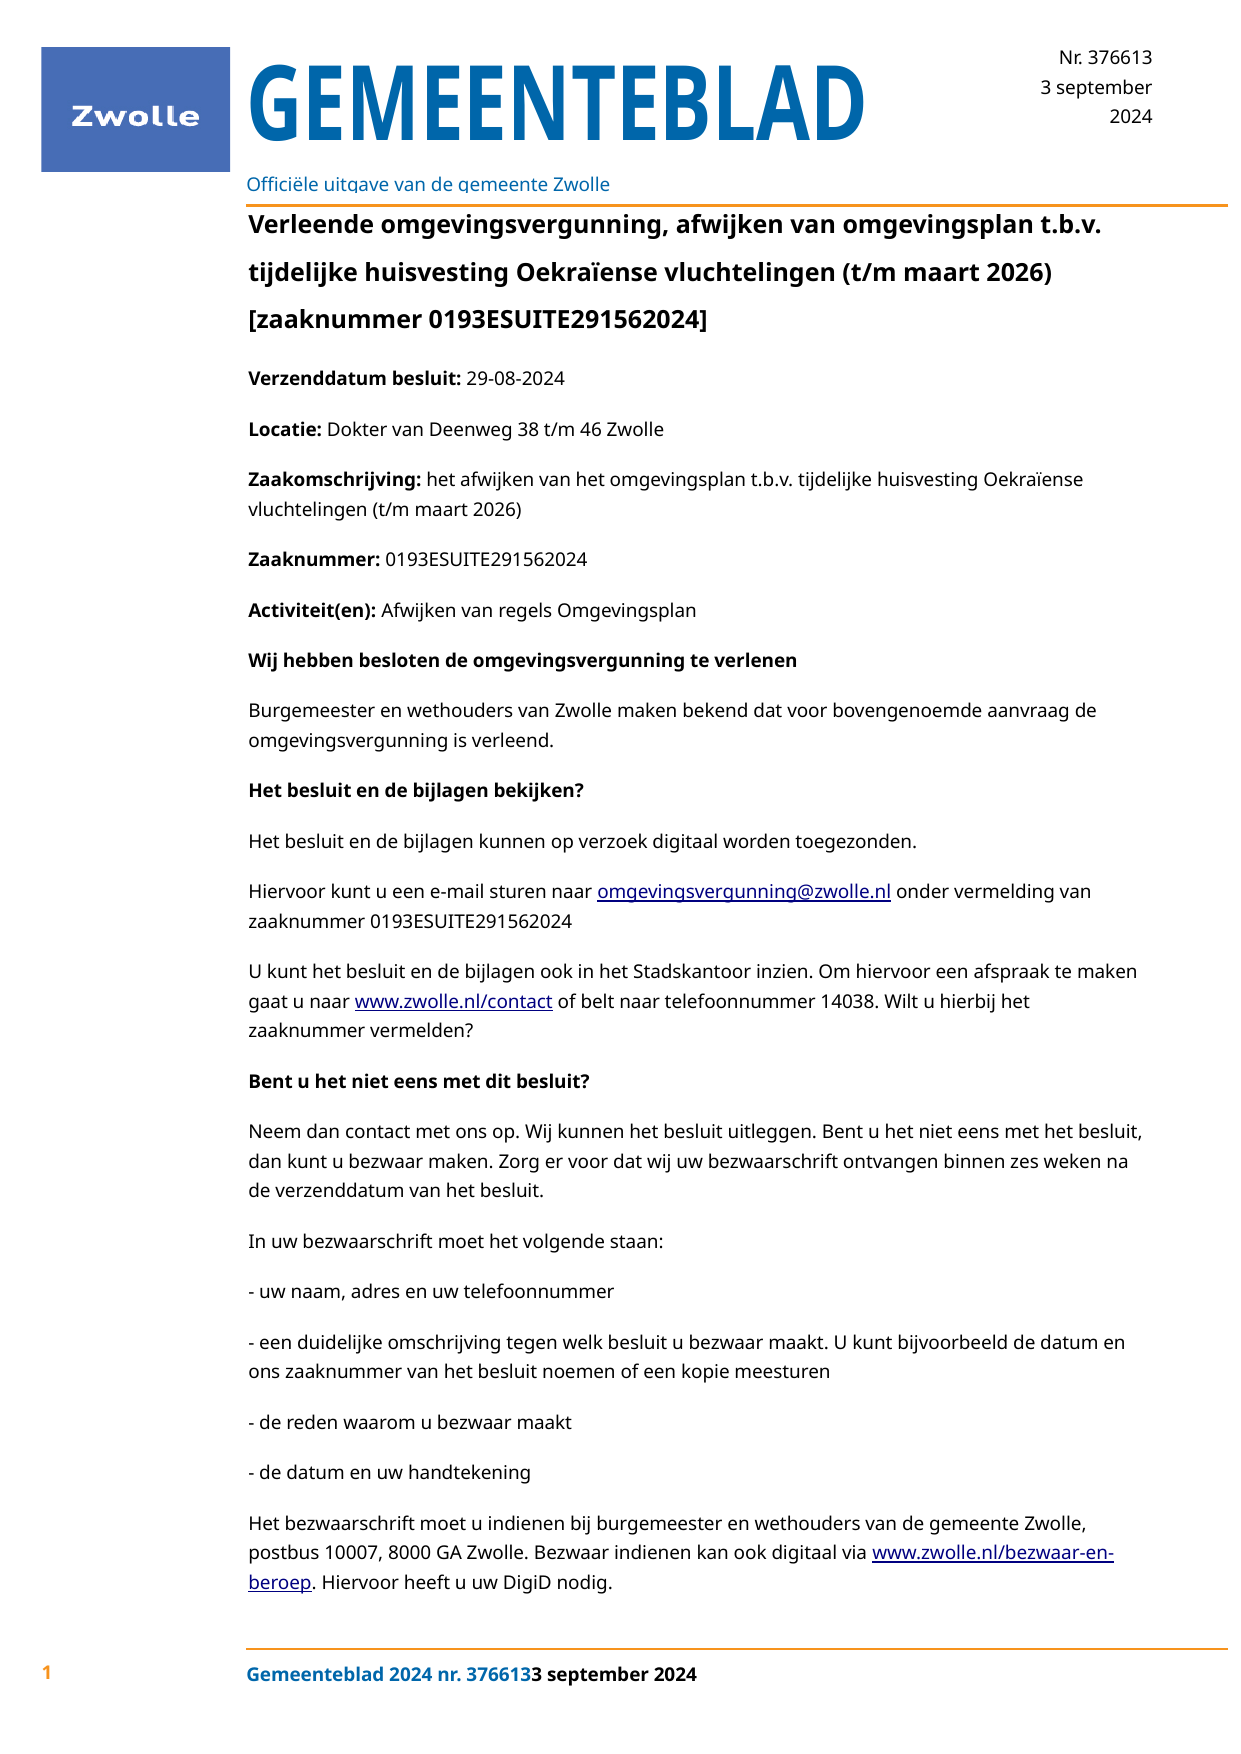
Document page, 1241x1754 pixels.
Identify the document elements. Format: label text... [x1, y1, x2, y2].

text Verleende omgevingsvergunning, afwijken van omgevingsplan t.b.v. tijdelijke huisvesting Oekraïense vluchtelingen (t/m maart 2026) [zaaknummer 0193ESUITE291562024] [248, 207, 1152, 336]
text Zaakomschrijving: het afwijken van het omgevingsplan t.b.v. tijdelijke huisvesting Oekraïense vluchtelingen (t/m maart 2026) [248, 466, 1152, 522]
text Wij hebben besloten de omgevingsvergunning te verlenen [248, 647, 1152, 673]
text - de reden waarom u bezwaar maakt [248, 1409, 1152, 1434]
text - de datum en uw handtekening [248, 1459, 1152, 1485]
text Verzenddatum besluit: 29-08-2024 [248, 366, 1152, 391]
text Het bezwaarschrift moet u indienen bij burgemeester en wethouders van de gemeente Zwolle, postbus 10007, 8000 GA Zwolle. Bezwaar indienen kan ook digitaal via www.zwolle.nl/bezwaar-en-beroep. Hiervoor heeft u uw DigiD nodig. [248, 1510, 1152, 1594]
text Het besluit en de bijlagen bekijken? [248, 778, 1152, 803]
text Bent u het niet eens met dit besluit? [248, 1068, 1152, 1094]
text Het besluit en de bijlagen kunnen op verzoek digitaal worden toegezonden. [248, 828, 1152, 854]
text In uw bezwaarschrift moet het volgende staan: [248, 1228, 1152, 1254]
text - uw naam, adres en uw telefoonnummer [248, 1278, 1152, 1304]
text U kunt het besluit en de bijlagen ook in het Stadskantoor inzien. Om hiervoor een afspraak te maken gaat u naar www.zwolle.nl/contact of belt naar telefoonnummer 14038. Wilt u hierbij het zaaknummer vermelden? [248, 958, 1152, 1043]
text Zaaknummer: 0193ESUITE291562024 [248, 546, 1152, 572]
text - een duidelijke omschrijving tegen welk besluit u bezwaar maakt. U kunt bijvoorbeeld de datum en ons zaaknummer van het besluit noemen of een kopie meesturen [248, 1329, 1152, 1384]
text Hiervoor kunt u een e-mail sturen naar omgevingsvergunning@zwolle.nl onder vermelding van zaaknummer 0193ESUITE291562024 [248, 878, 1152, 934]
text Locatie: Dokter van Deenweg 38 t/m 46 Zwolle [248, 416, 1152, 442]
text Activiteit(en): Afwijken van regels Omgevingsplan [248, 597, 1152, 622]
text Burgemeester en wethouders van Zwolle maken bekend dat voor bovengenoemde aanvraag de omgevingsvergunning is verleend. [248, 698, 1152, 753]
picture [41, 47, 231, 172]
text Neem dan contact met ons op. Wij kunnen het besluit uitleggen. Bent u het niet eens met het besluit, dan kunt u bezwaar maken. Zorg er voor dat wij uw bezwaarschrift ontvangen binnen zes weken na de verzenddatum van het besluit. [248, 1118, 1152, 1203]
